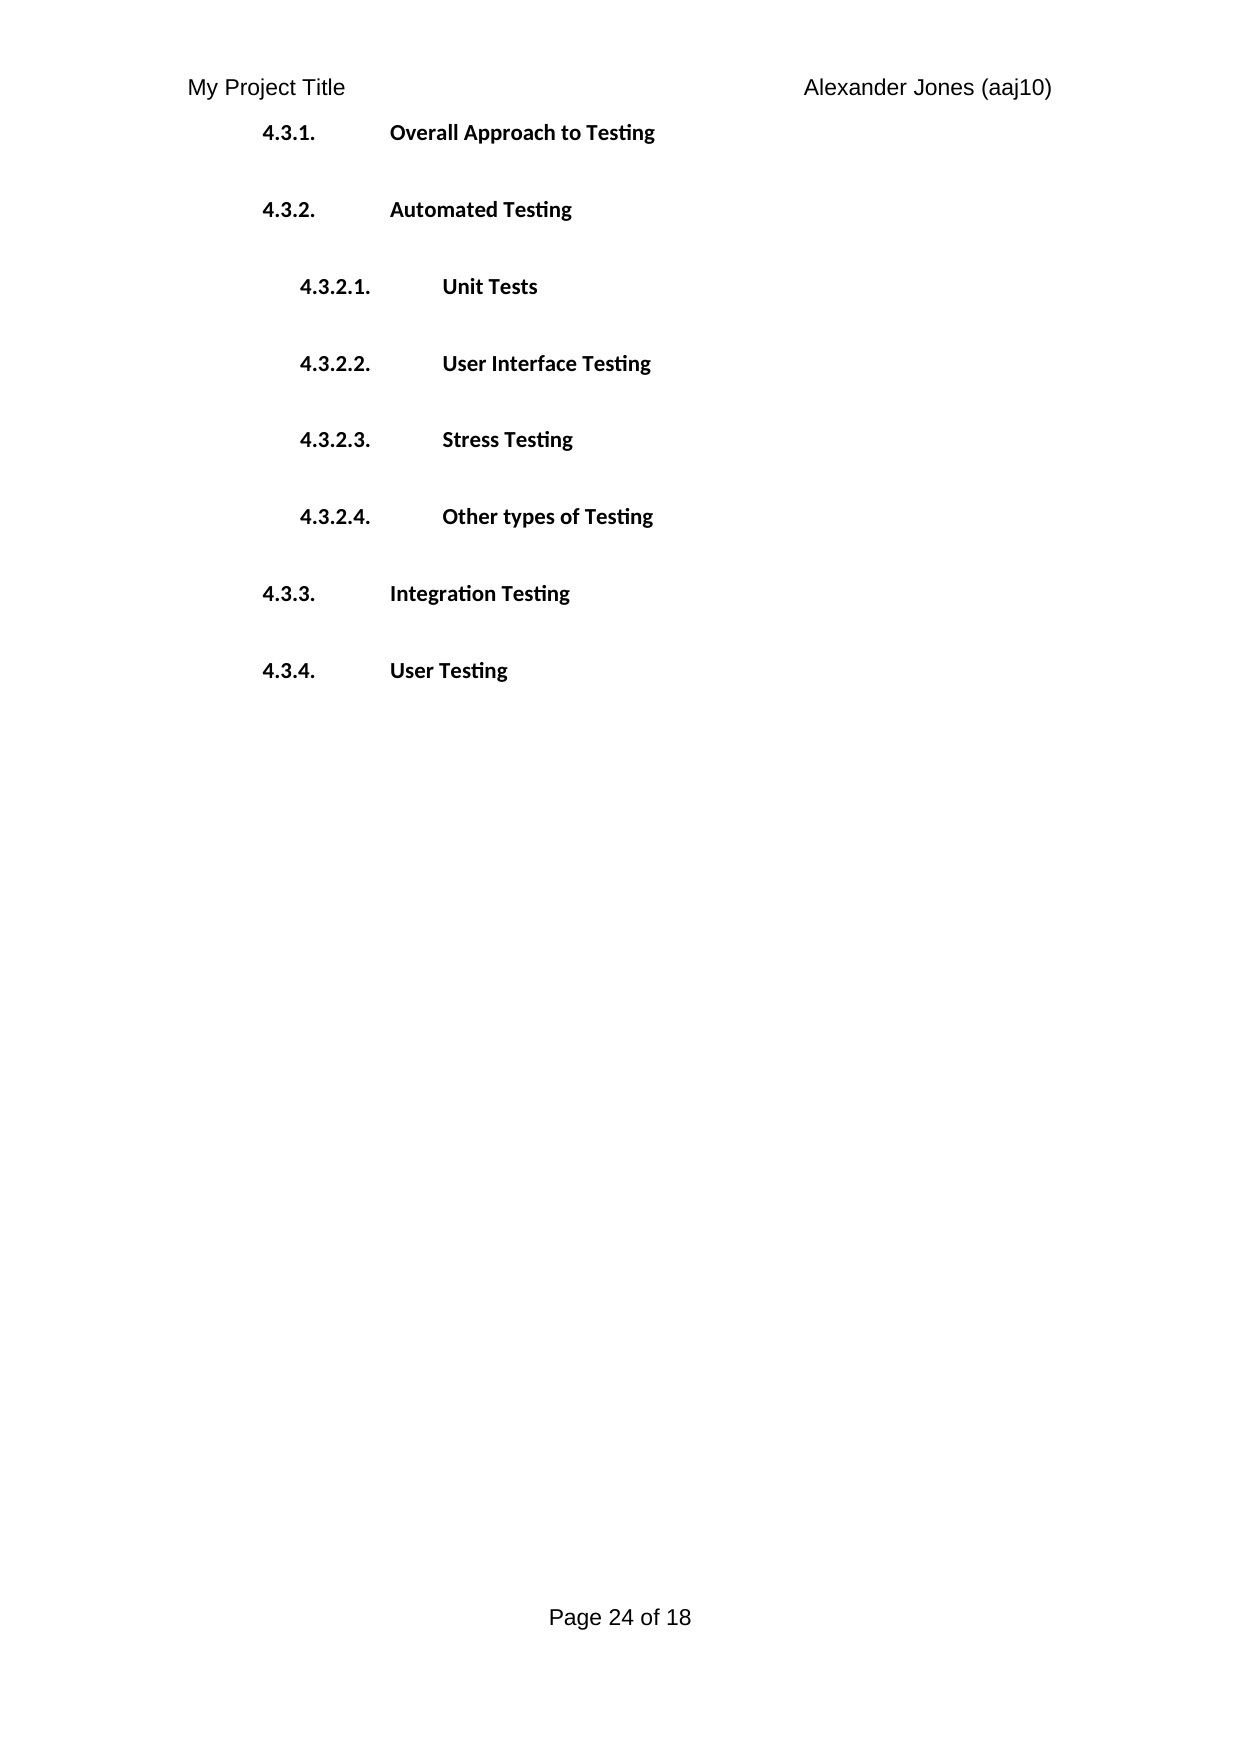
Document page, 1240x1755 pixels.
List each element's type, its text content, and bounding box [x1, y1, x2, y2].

subtitle Overall Approach to Testing [262, 118, 1052, 146]
subtitle Integration Testing [262, 579, 1052, 607]
subtitle Stress Testing [300, 426, 1052, 454]
subtitle User Interface Testing [300, 349, 1052, 377]
subtitle Automated Testing [262, 195, 1052, 223]
subtitle User Testing [262, 656, 1052, 684]
subtitle Other types of Testing [300, 502, 1052, 531]
subtitle Unit Tests [300, 272, 1052, 300]
